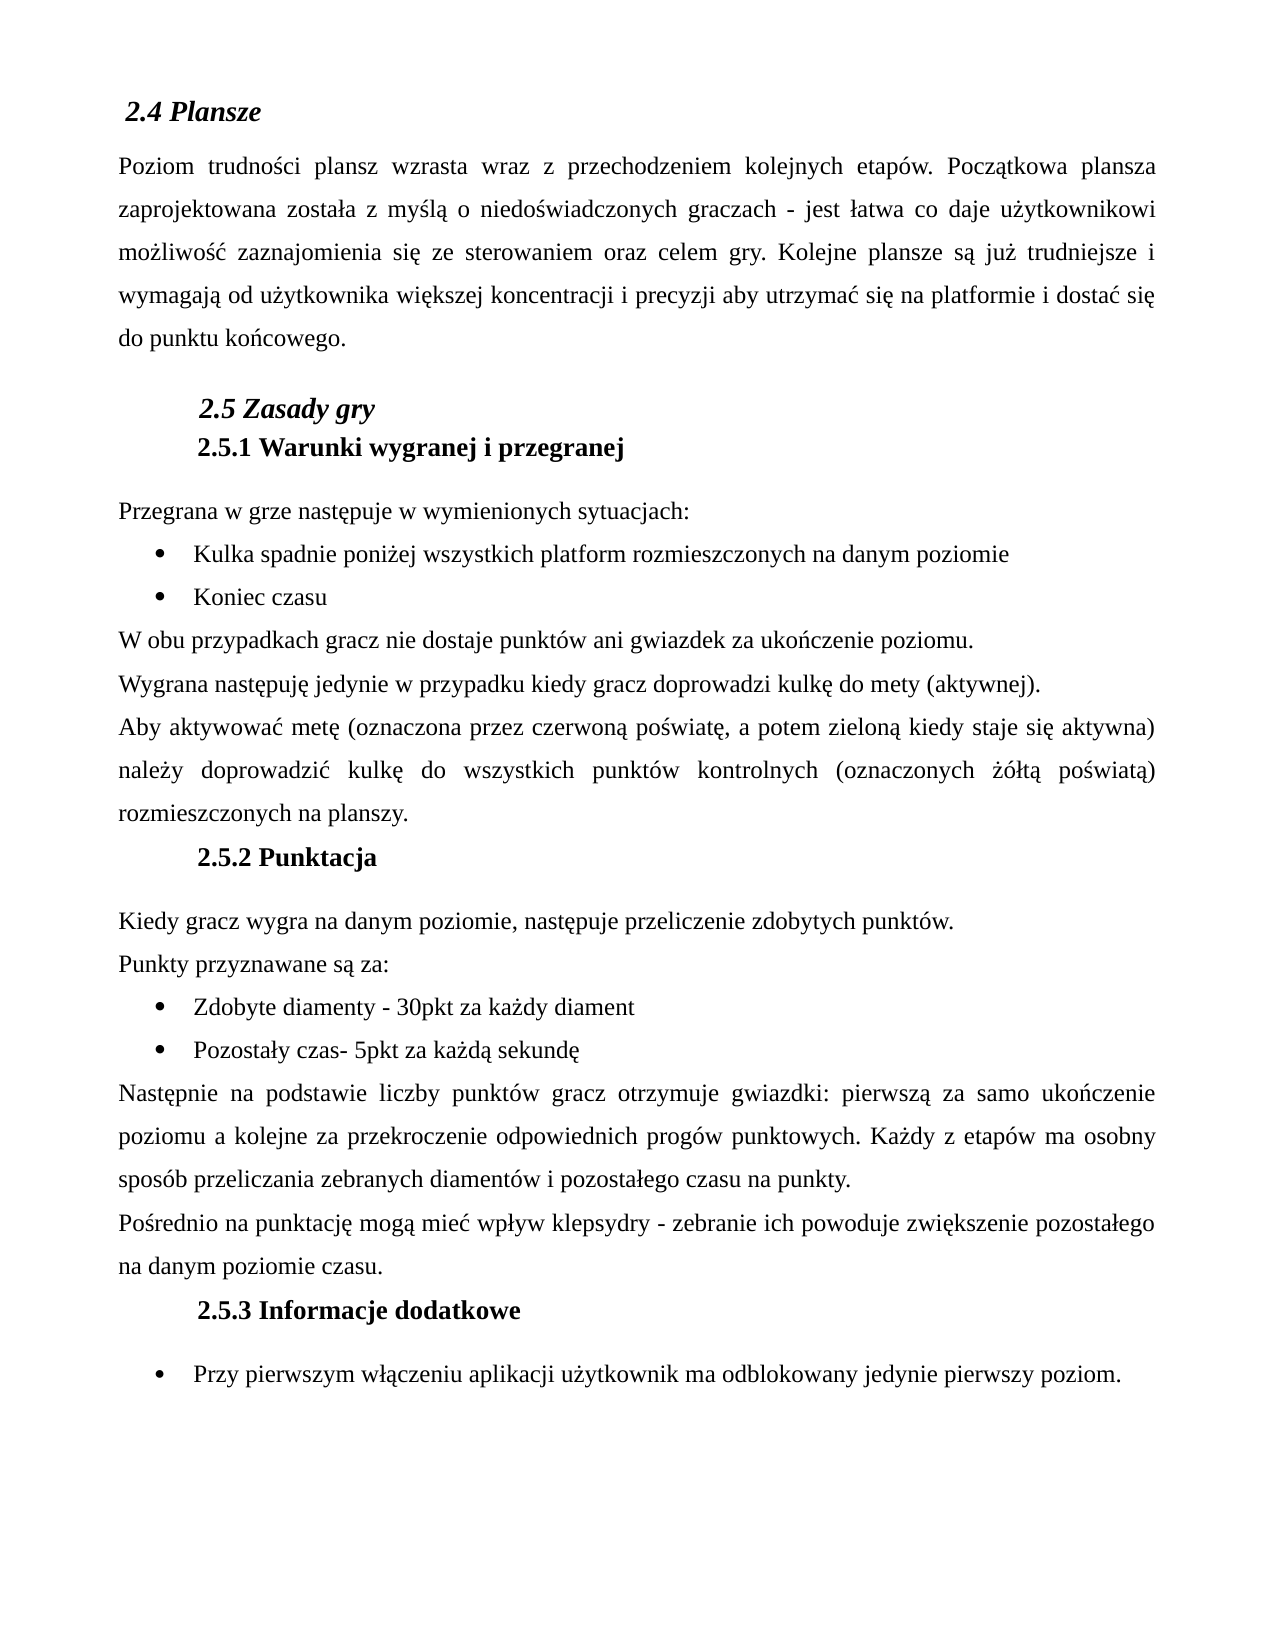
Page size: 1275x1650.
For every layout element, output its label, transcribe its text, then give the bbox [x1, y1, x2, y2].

list Przy pierwszym włączeniu aplikacji użytkownik ma odblokowany jedynie pierwszy poziom. [156, 1359, 1157, 1387]
text Pośrednio na punktację mogą mieć wpływ klepsydry - zebranie ich powoduje zwiększenie pozostałego na danym poziomie czasu. [118, 1208, 1157, 1279]
list Koniec czasu [156, 582, 1157, 611]
text Kiedy gracz wygra na danym poziomie, następuje przeliczenie zdobytych punktów. [118, 906, 1157, 934]
subtitle Zasady gry [192, 392, 1157, 425]
subtitle Plansze [118, 94, 1157, 128]
text Punkty przyznawane są za: [118, 949, 1157, 978]
subtitle Informacje dodatkowe [191, 1294, 1157, 1325]
list Poziom trudności plansz wzrasta wraz z przechodzeniem kolejnych etapów. Początkowa plansza zaprojektowana została z myślą o niedoświadczonych graczach - jest łatwa co daje użytkownikowi możliwość zaznajomienia się ze sterowaniem oraz celem gry. Kolejne plansze są już trudniejsze i wymagają od użytkownika większej koncentracji i precyzji aby utrzymać się na platformie i dostać się do punktu końcowego. [118, 151, 1157, 352]
subtitle Punktacja [191, 841, 1157, 872]
list Zdobyte diamenty - 30pkt za każdy diament [156, 992, 1157, 1021]
text Aby aktywować metę (oznaczona przez czerwoną poświatę, a potem zieloną kiedy staje się aktywna) należy doprowadzić kulkę do wszystkich punktów kontrolnych (oznaczonych żółtą poświatą) rozmieszczonych na planszy. [118, 712, 1157, 827]
text W obu przypadkach gracz nie dostaje punktów ani gwiazdek za ukończenie poziomu. [118, 626, 1157, 654]
subtitle Warunki wygranej i przegranej [191, 431, 1157, 463]
list Pozostały czas- 5pkt za każdą sekundę [156, 1035, 1157, 1064]
text Następnie na podstawie liczby punktów gracz otrzymuje gwiazdki: pierwszą za samo ukończenie poziomu a kolejne za przekroczenie odpowiednich progów punktowych. Każdy z etapów ma osobny sposób przeliczania zebranych diamentów i pozostałego czasu na punkty. [118, 1078, 1157, 1193]
list Kulka spadnie poniżej wszystkich platform rozmieszczonych na danym poziomie [156, 539, 1157, 568]
text Przegrana w grze następuje w wymienionych sytuacjach: [118, 496, 1157, 525]
text Wygrana następuję jedynie w przypadku kiedy gracz doprowadzi kulkę do mety (aktywnej). [118, 669, 1157, 697]
